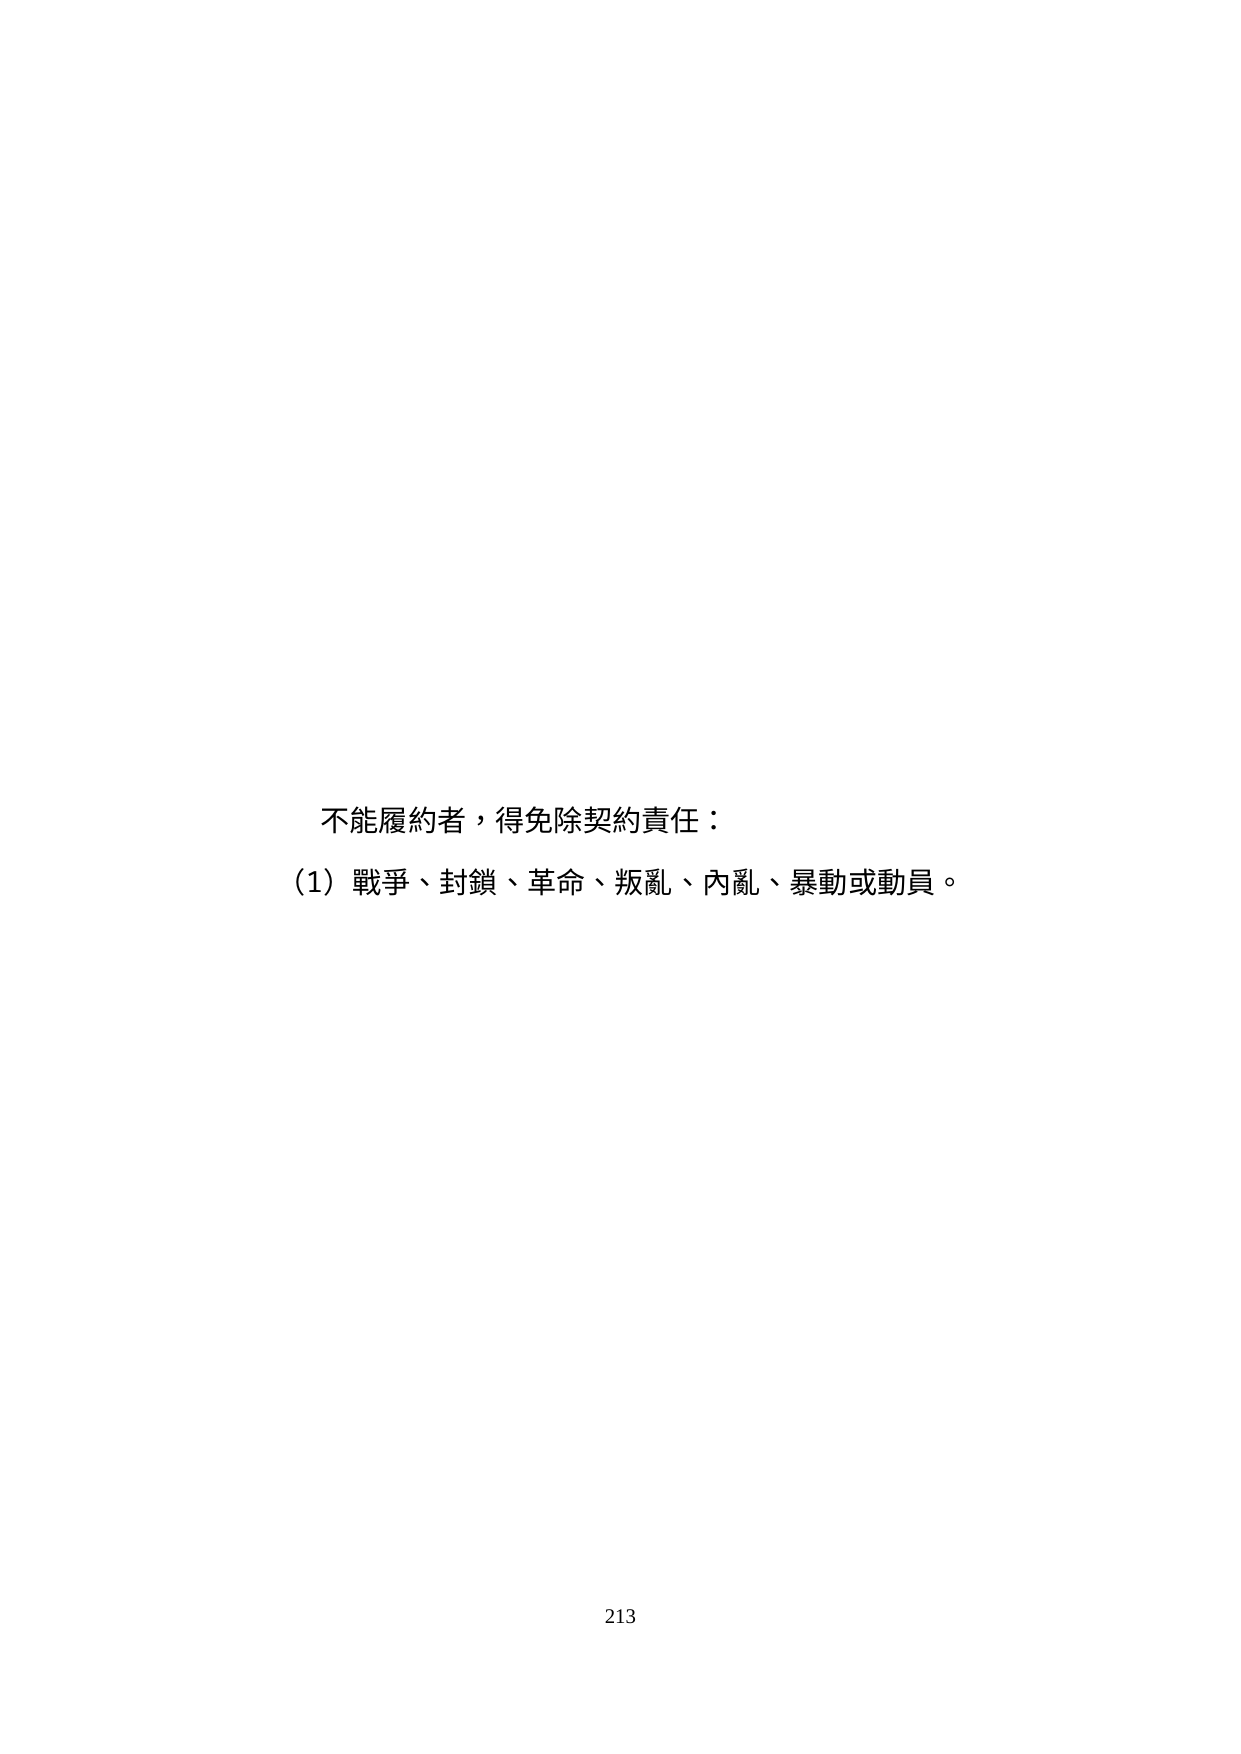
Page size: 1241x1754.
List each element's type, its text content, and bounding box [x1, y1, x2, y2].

list 不能履約者，得免除契約責任： [252, 777, 1053, 839]
list 戰爭、封鎖、革命、叛亂、內亂、暴動或動員。 [276, 839, 1053, 902]
